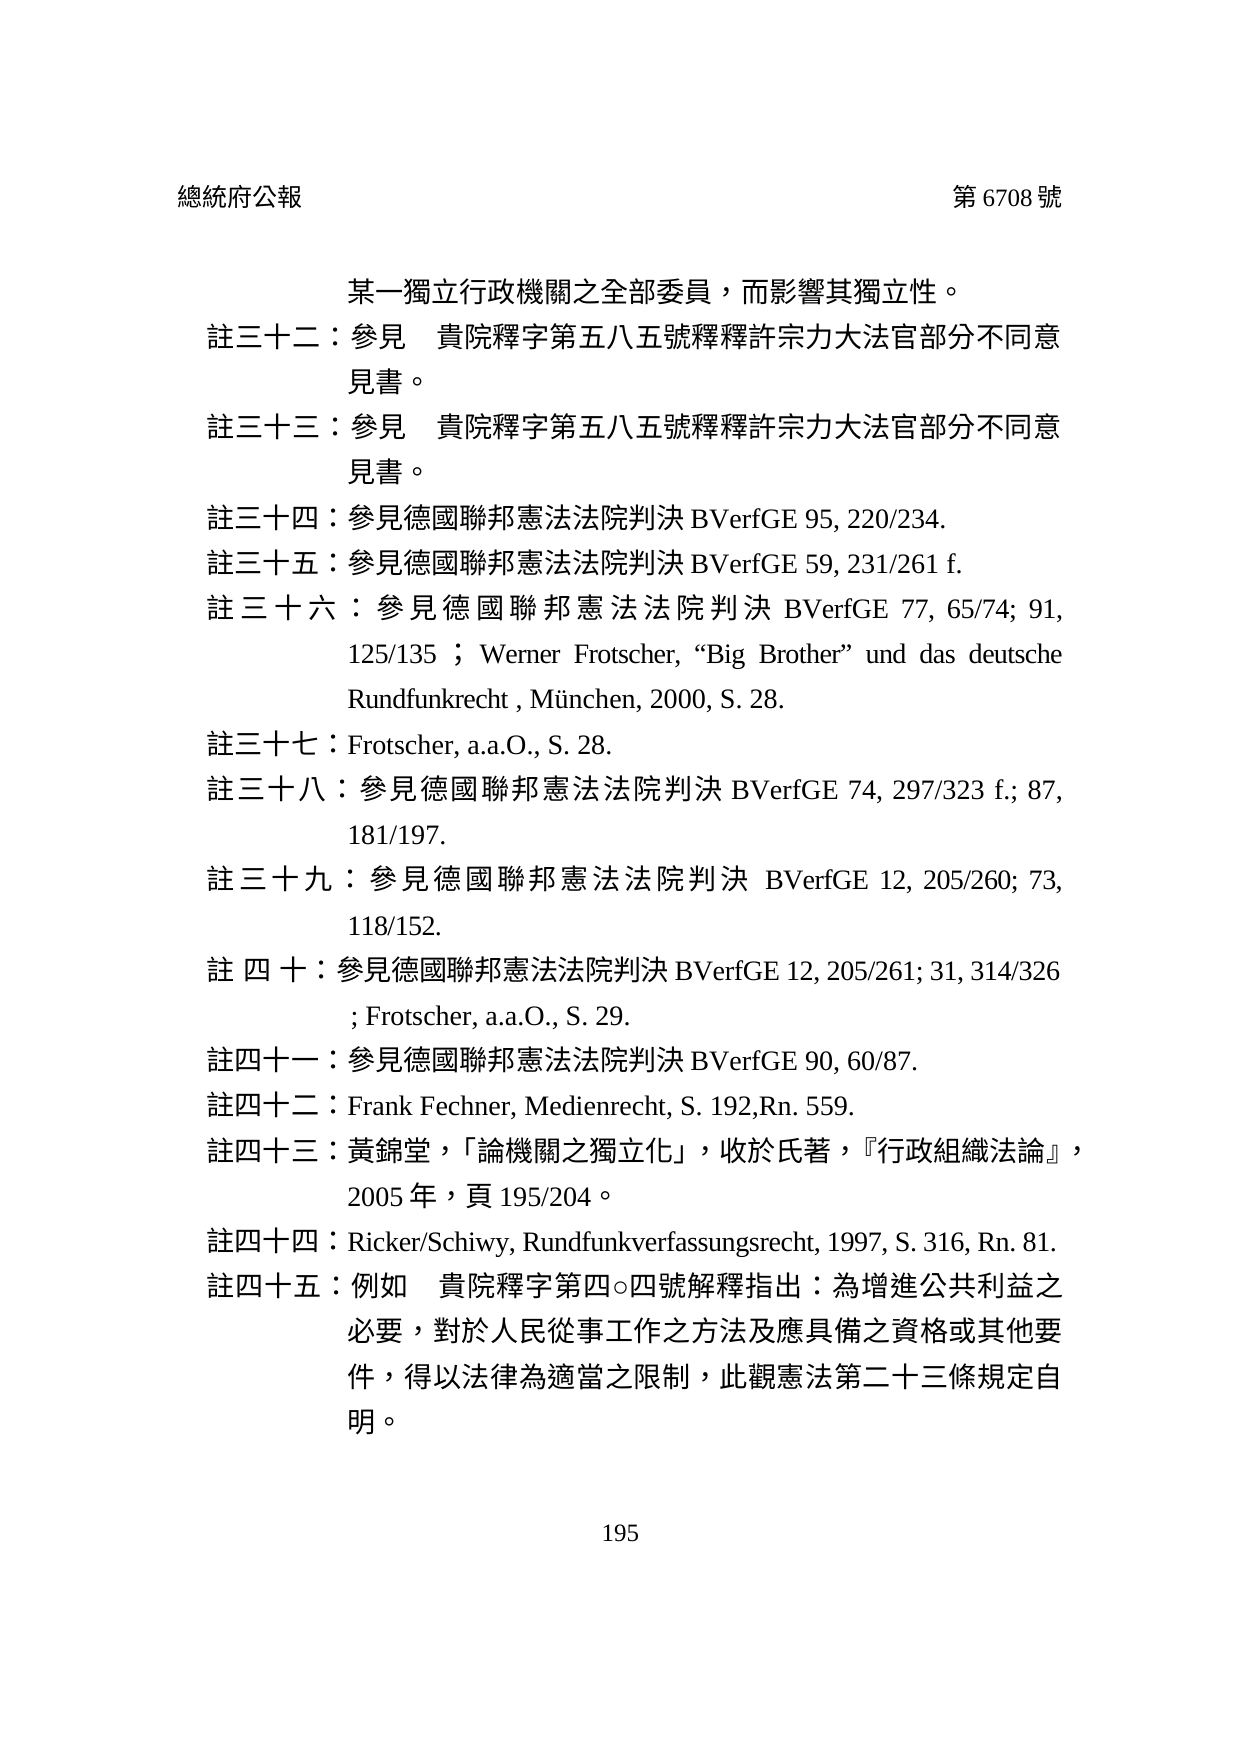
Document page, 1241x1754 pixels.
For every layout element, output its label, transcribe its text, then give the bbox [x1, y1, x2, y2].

text 註三十七：Frotscher, a.a.O., S. 28. [206, 718, 1063, 763]
text 某一獨立行政機關之全部委員，而影響其獨立性。 [206, 266, 1063, 311]
text 註四十一：參見德國聯邦憲法法院判決BVerfGE 90, 60/87. [206, 1034, 1063, 1079]
text 註三十四：參見德國聯邦憲法法院判決BVerfGE 95, 220/234. [206, 492, 1063, 537]
text 註三十八：參見德國聯邦憲法法院判決BVerfGE 74, 297/323 f.; 87, 181/197. [206, 763, 1063, 853]
text 註三十三：參見 貴院釋字第五八五號釋釋許宗力大法官部分不同意見書。 [206, 401, 1063, 492]
text 註三十五：參見德國聯邦憲法法院判決BVerfGE 59, 231/261 f. [206, 537, 1063, 582]
text 註四十：參見德國聯邦憲法法院判決BVerfGE 12, 205/261; 31, 314/326 ; Frotscher, a.a.O., S. 29. [206, 944, 1063, 1034]
text 註四十四：Ricker/Schiwy, Rundfunkverfassungsrecht, 1997, S. 316, Rn. 81. [206, 1215, 1063, 1260]
text 註三十六：參見德國聯邦憲法法院判決BVerfGE 77, 65/74; 91, 125/135；Werner Frotscher, “Big Brother” und das deutsche Rundfunkrecht , München, 2000, S. 28. [206, 582, 1063, 718]
text 註四十五：例如 貴院釋字第四○四號解釋指出：為增進公共利益之必要，對於人民從事工作之方法及應具備之資格或其他要件，得以法律為適當之限制，此觀憲法第二十三條規定自明。 [206, 1260, 1063, 1441]
text 註三十二：參見 貴院釋字第五八五號釋釋許宗力大法官部分不同意見書。 [206, 311, 1063, 401]
text 註三十九：參見德國聯邦憲法法院判決 BVerfGE 12, 205/260; 73, 118/152. [206, 853, 1063, 944]
text 註四十二：Frank Fechner, Medienrecht, S. 192,Rn. 559. [206, 1079, 1063, 1125]
text 註四十三：黃錦堂，「論機關之獨立化」，收於氏著，『行政組織法論』，2005年，頁195/204。 [206, 1125, 1063, 1215]
